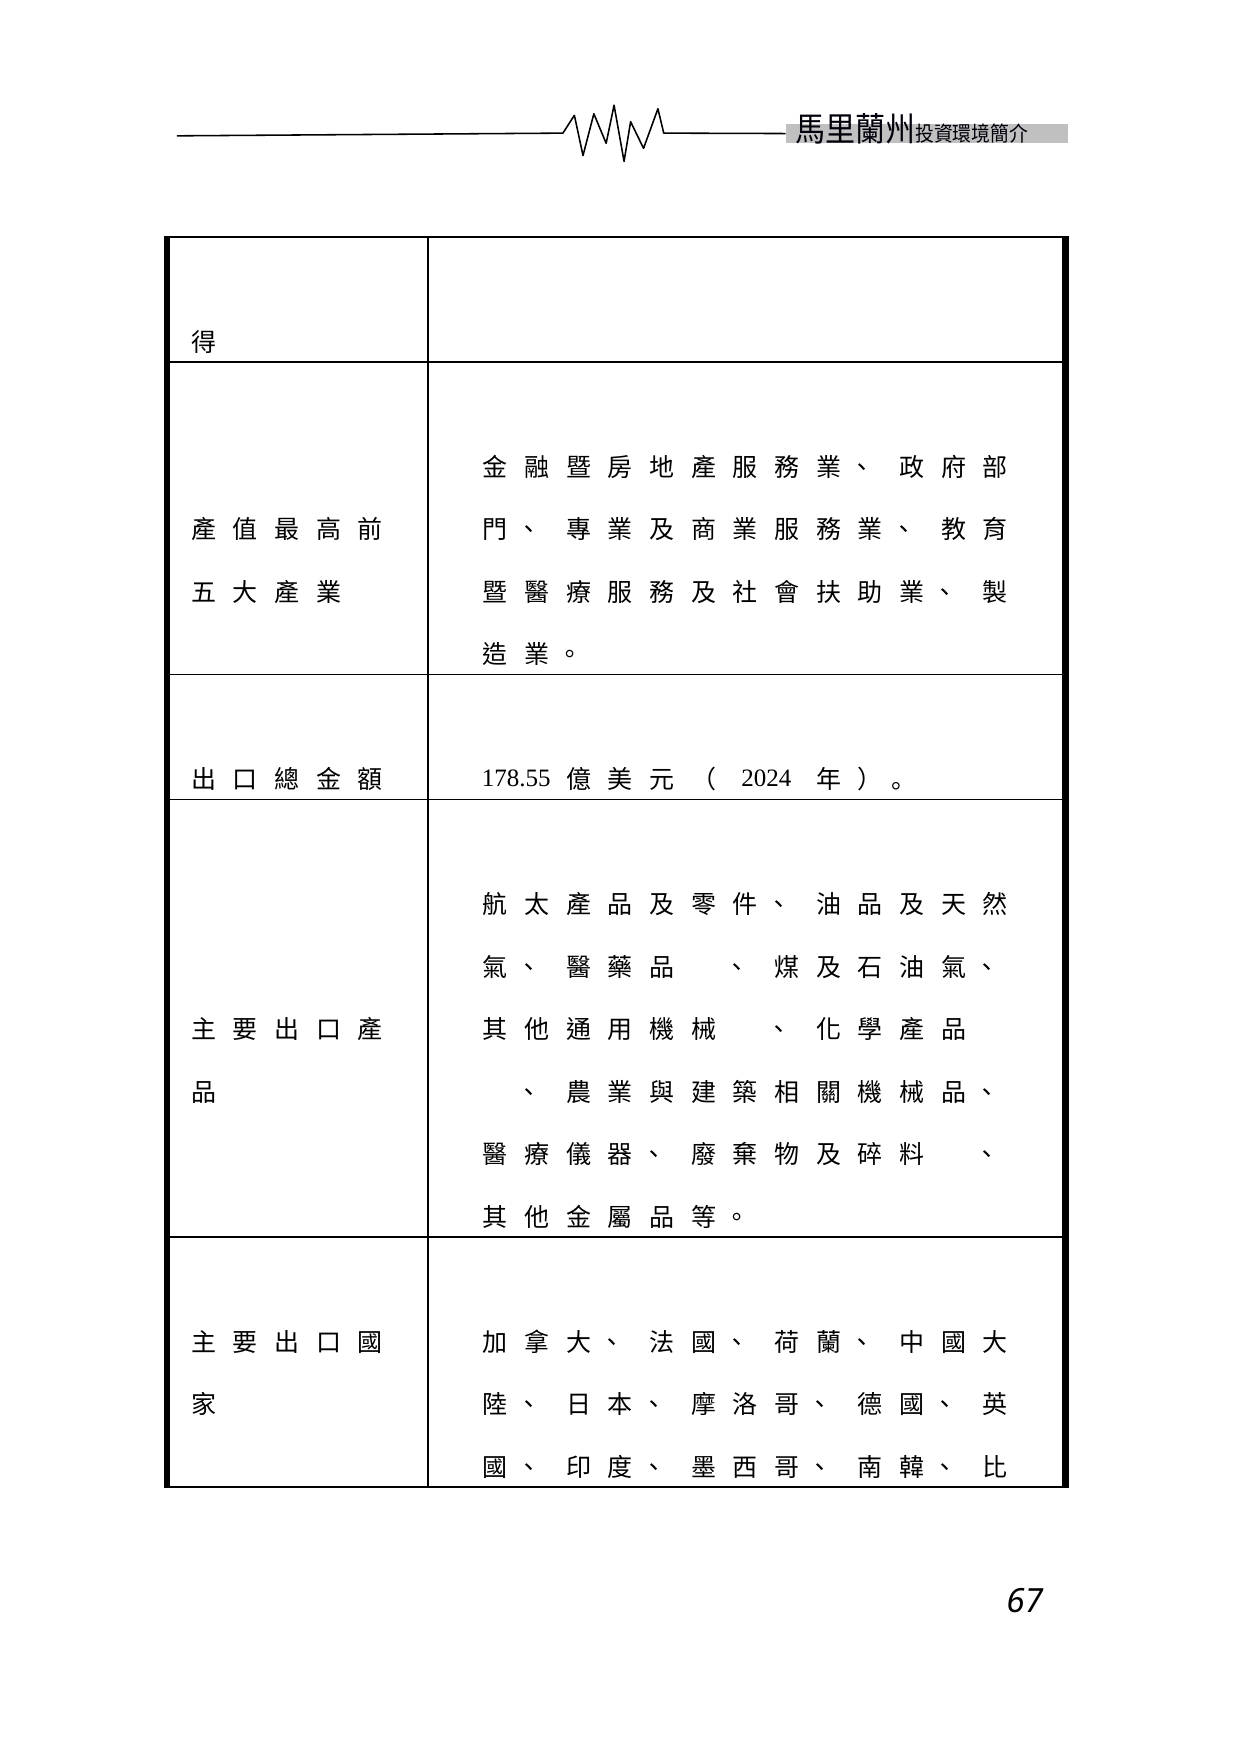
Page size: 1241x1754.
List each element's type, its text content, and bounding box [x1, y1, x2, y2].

table_cell 178.55億美元（2024年）。 [429, 675, 1062, 799]
table_cell 得 [170, 238, 427, 361]
table_cell 產值最高前五大產業 [170, 363, 427, 674]
table_cell 金融暨房地產服務業、政府部門、專業及商業服務業、教育暨醫療服務及社會扶助業、製造業。 [429, 363, 1062, 674]
table_cell 主要出口產品 [170, 800, 427, 1236]
table_cell 加拿大、法國、荷蘭、中國大陸、日本、摩洛哥、德國、英國、印度、墨西哥、南韓、比 [429, 1238, 1062, 1486]
table_cell 出口總金額 [170, 675, 427, 799]
table_cell 主要出口國家 [170, 1238, 427, 1486]
table_cell 航太產品及零件、油品及天然氣、醫藥品 、煤及石油氣、其他通用機械 、化學產品 、農業與建築相關機械品、 醫療儀器、廢棄物及碎料 、其他金屬品等。 [429, 800, 1062, 1236]
table_cell [429, 238, 1062, 361]
